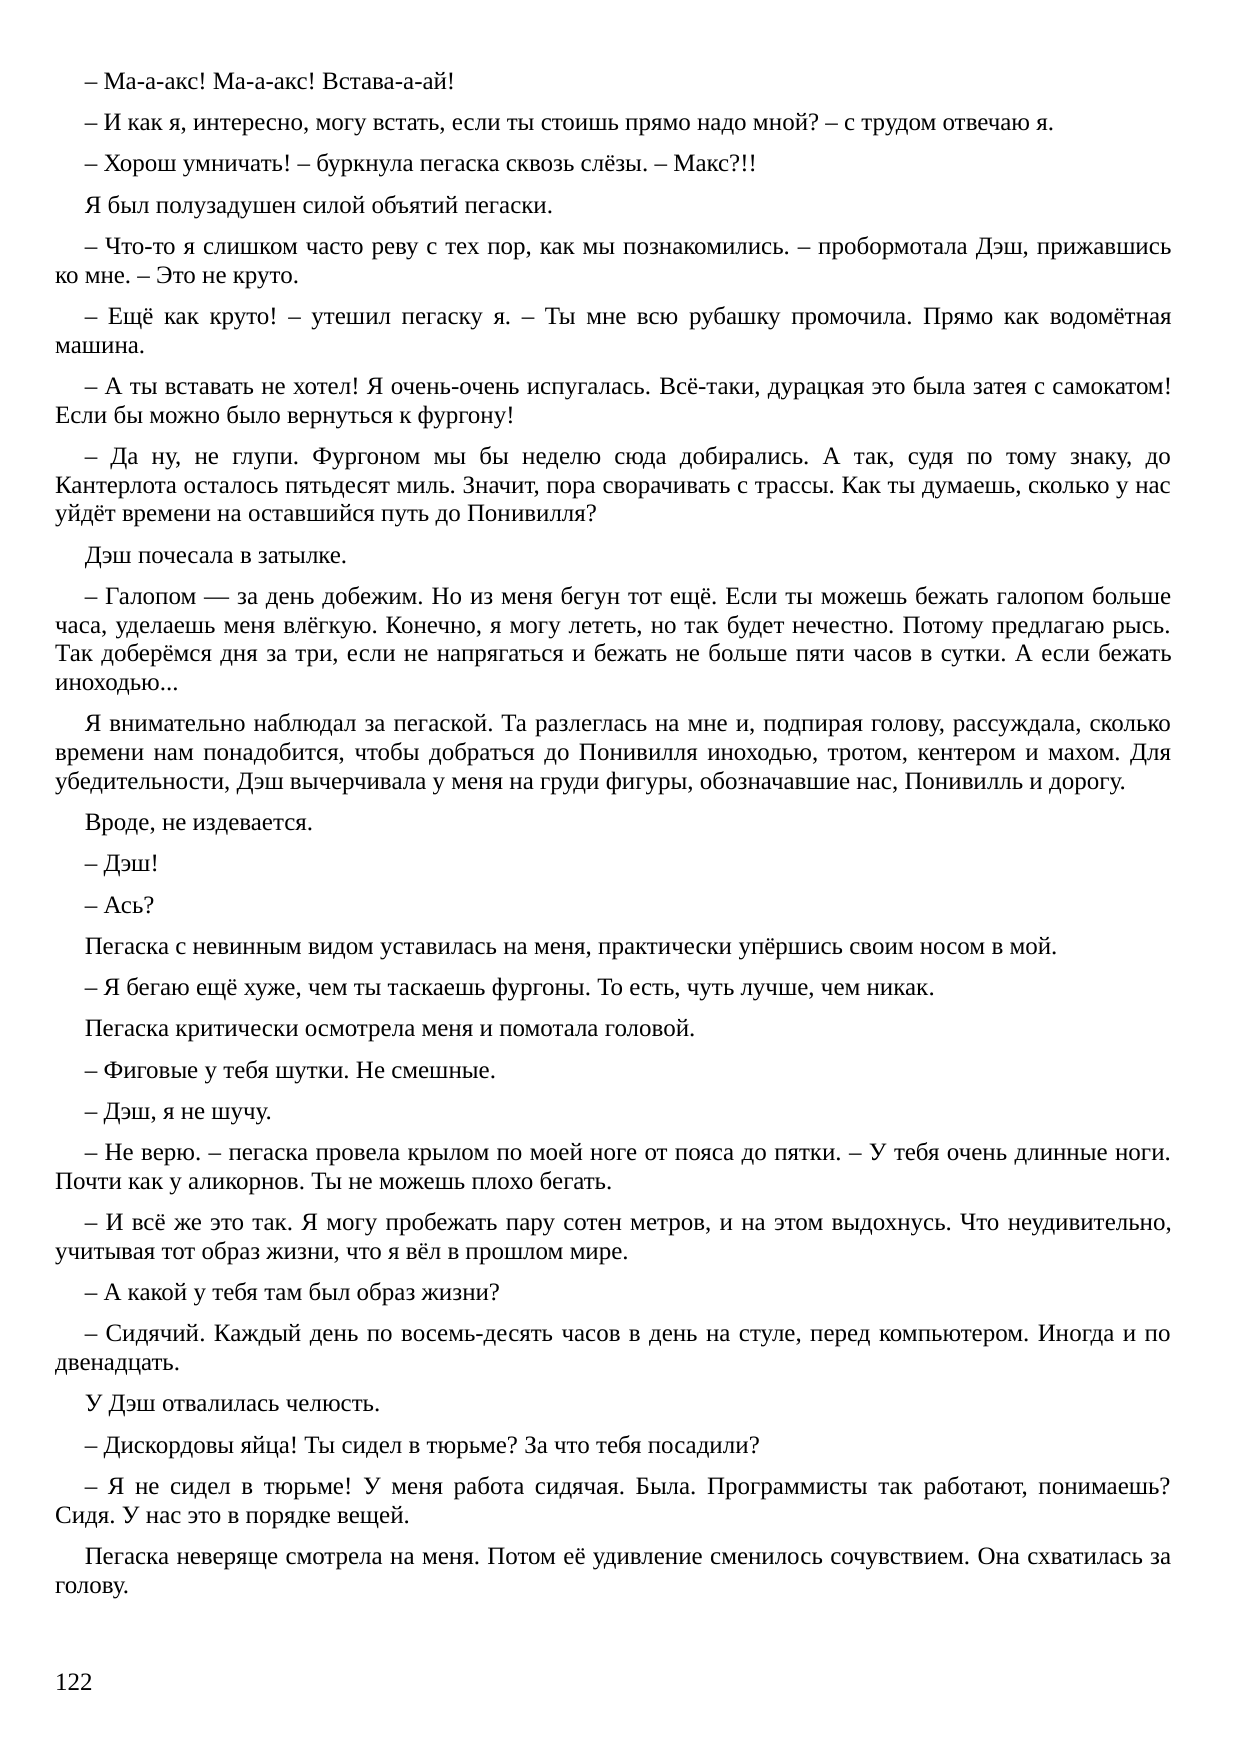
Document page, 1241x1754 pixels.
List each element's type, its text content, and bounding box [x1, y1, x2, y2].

text – А ты вставать не хотел! Я очень-очень испугалась. Всё-таки, дурацкая это была затея с самокатом! Если бы можно было вернуться к фургону! [55, 371, 1173, 428]
text Я внимательно наблюдал за пегаской. Та разлеглась на мне и, подпирая голову, рассуждала, сколько времени нам понадобится, чтобы добраться до Понивилля иноходью, тротом, кентером и махом. Для убедительности, Дэш вычерчивала у меня на груди фигуры, обозначавшие нас, Понивилль и дорогу. [55, 708, 1173, 795]
text – А какой у тебя там был образ жизни? [55, 1277, 1173, 1306]
text – Дискордовы яйца! Ты сидел в тюрьме? За что тебя посадили? [55, 1430, 1173, 1458]
text – Ма-а-акс! Ма-а-акс! Встава-а-ай! [55, 66, 1173, 95]
text Я был полузадушен силой объятий пегаски. [55, 190, 1173, 218]
text – Хорош умничать! – буркнула пегаска сквозь слёзы. – Макс?!! [55, 148, 1173, 177]
text – Да ну, не глупи. Фургоном мы бы неделю сюда добирались. А так, судя по тому знаку, до Кантерлота осталось пятьдесят миль. Значит, пора сворачивать с трассы. Как ты думаешь, сколько у нас уйдёт времени на оставшийся путь до Понивилля? [55, 441, 1173, 527]
text Вроде, не издевается. [55, 807, 1173, 836]
text – Я бегаю ещё хуже, чем ты таскаешь фургоны. То есть, чуть лучше, чем никак. [55, 972, 1173, 1001]
text – Я не сидел в тюрьме! У меня работа сидячая. Была. Программисты так работают, понимаешь? Сидя. У нас это в порядке вещей. [55, 1471, 1173, 1528]
text Пегаска критически осмотрела меня и помотала головой. [55, 1013, 1173, 1042]
text – Не верю. – пегаска провела крылом по моей ноге от пояса до пятки. – У тебя очень длинные ноги. Почти как у аликорнов. Ты не можешь плохо бегать. [55, 1137, 1173, 1195]
text – Ась? [55, 890, 1173, 918]
text У Дэш отвалилась челюсть. [55, 1388, 1173, 1417]
text – Что-то я слишком часто реву с тех пор, как мы познакомились. – пробормотала Дэш, прижавшись ко мне. – Это не круто. [55, 231, 1173, 288]
text Дэш почесала в затылке. [55, 540, 1173, 568]
text – Сидячий. Каждый день по восемь-десять часов в день на стуле, перед компьютером. Иногда и по двенадцать. [55, 1318, 1173, 1376]
text Пегаска неверяще смотрела на меня. Потом её удивление сменилось сочувствием. Она схватилась за голову. [55, 1541, 1173, 1598]
text – Ещё как круто! – утешил пегаску я. – Ты мне всю рубашку промочила. Прямо как водомётная машина. [55, 301, 1173, 358]
text – Дэш! [55, 848, 1173, 877]
text – Фиговые у тебя шутки. Не смешные. [55, 1055, 1173, 1083]
text Пегаска с невинным видом уставилась на меня, практически упёршись своим носом в мой. [55, 931, 1173, 960]
text – И как я, интересно, могу встать, если ты стоишь прямо надо мной? – с трудом отвечаю я. [55, 107, 1173, 136]
text – Дэш, я не шучу. [55, 1096, 1173, 1125]
text – Галопом — за день добежим. Но из меня бегун тот ещё. Если ты можешь бежать галопом больше часа, уделаешь меня влёгкую. Конечно, я могу лететь, но так будет нечестно. Потому предлагаю рысь. Так доберёмся дня за три, если не напрягаться и бежать не больше пяти часов в сутки. А если бежать иноходью... [55, 581, 1173, 696]
text – И всё же это так. Я могу пробежать пару сотен метров, и на этом выдохнусь. Что неудивительно, учитывая тот образ жизни, что я вёл в прошлом мире. [55, 1207, 1173, 1265]
